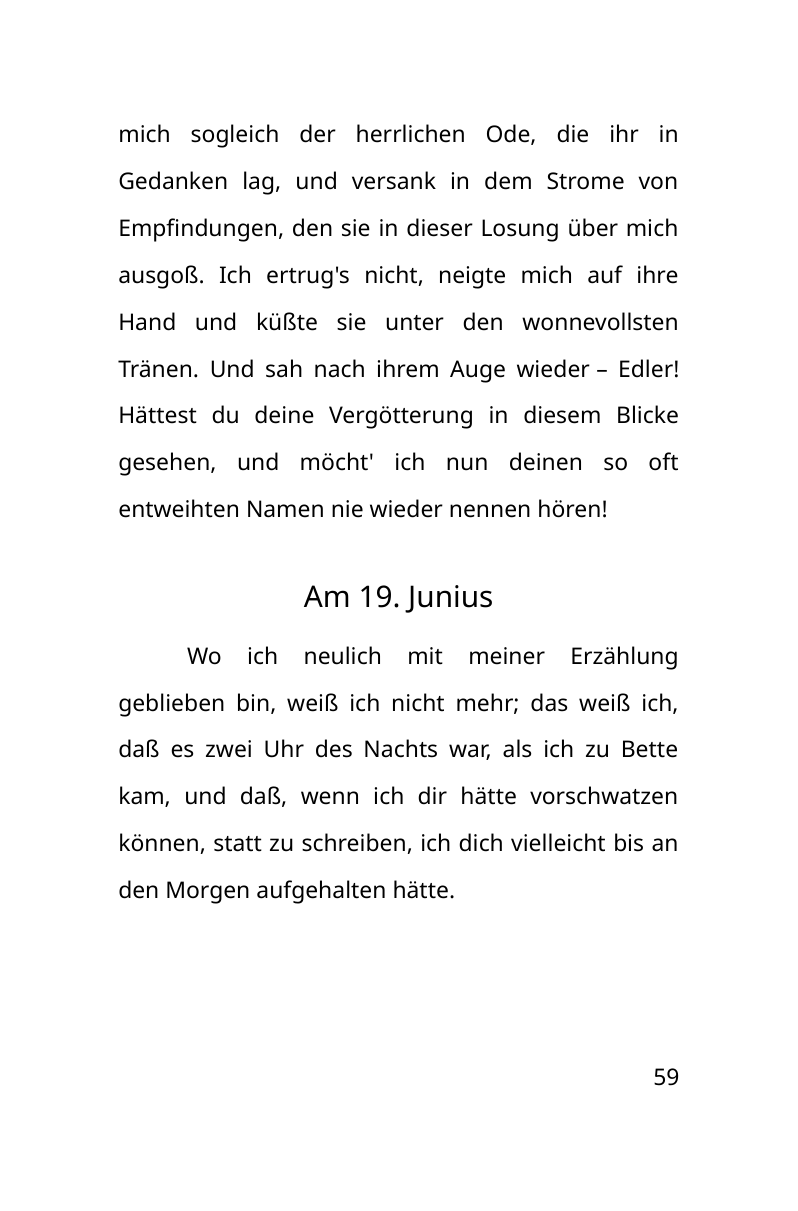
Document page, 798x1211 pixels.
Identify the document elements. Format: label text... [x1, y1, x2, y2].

text mich sogleich der herrlichen Ode, die ihr in Gedanken lag, und versank in dem Strome von Empfindungen, den sie in dieser Losung über mich ausgoß. Ich ertrug's nicht, neigte mich auf ihre Hand und küßte sie unter den wonnevollsten Tränen. Und sah nach ihrem Auge wieder – Edler! Hättest du deine Vergötterung in diesem Blicke gesehen, und möcht' ich nun deinen so oft entweihten Namen nie wieder nennen hören! [118, 118, 679, 524]
text Wo ich neulich mit meiner Erzählung geblieben bin, weiß ich nicht mehr; das weiß ich, daß es zwei Uhr des Nachts war, als ich zu Bette kam, und daß, wenn ich dir hätte vorschwatzen können, statt zu schreiben, ich dich vielleicht bis an den Morgen aufgehalten hätte. [118, 640, 679, 905]
subtitle Am 19. Junius [118, 575, 679, 616]
